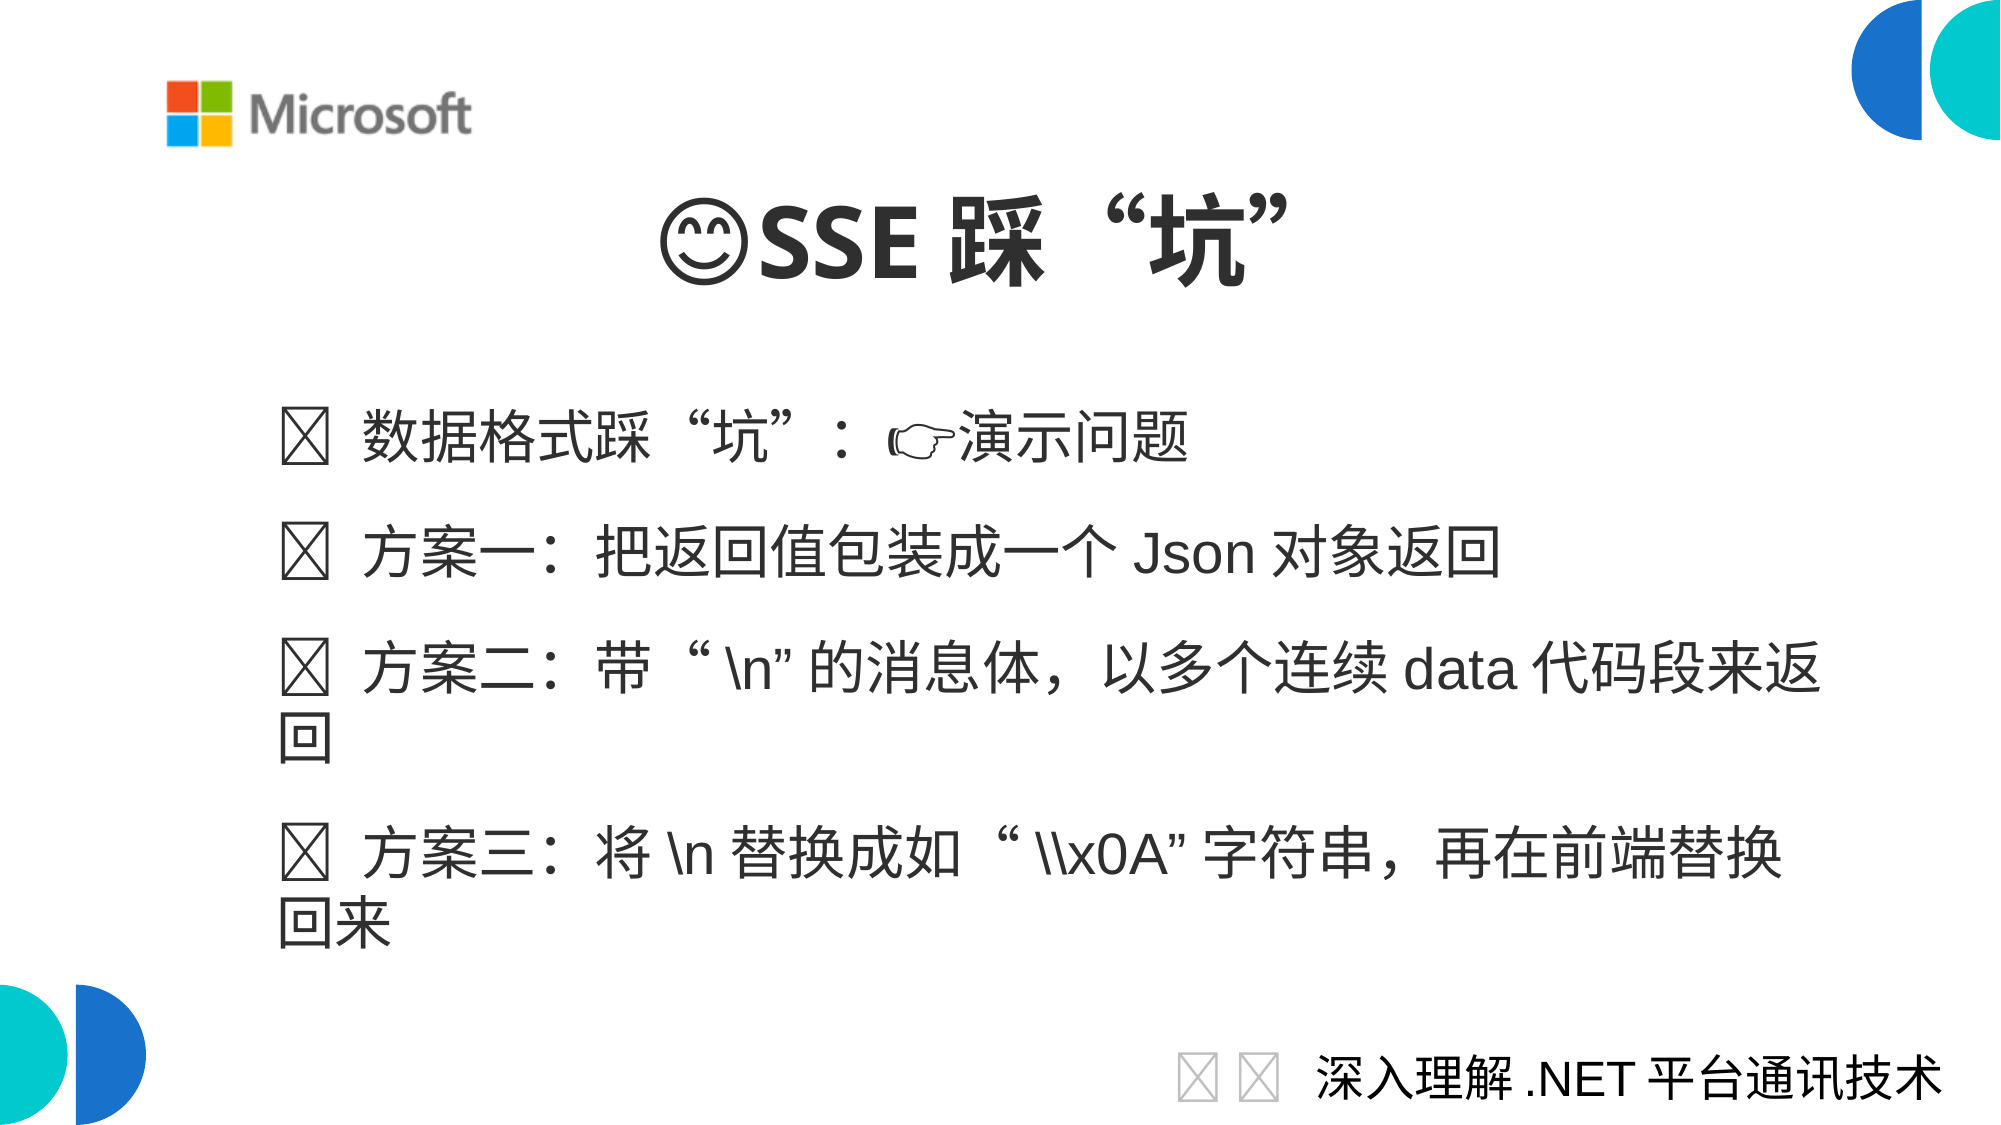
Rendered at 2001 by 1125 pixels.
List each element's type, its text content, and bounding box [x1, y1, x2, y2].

picture [85, 41, 552, 189]
text_box [1702, 6, 2001, 160]
text_box 🚀 数据格式踩“坑”：👉演示问题 🚀 方案一：把返回值包装成一个Json对象返回 🚀 方案二：带“\n”的消息体，以多个连续data代码段来返回 🚀 方案三：将\n替换成如“\\x0A”字符串，再在前端替换回来 [261, 392, 1844, 606]
subtitle 🚀 🚀 深入理解.NET平台通讯技术 [1173, 1046, 1952, 1107]
title 😊SSE踩“坑” [138, 145, 1862, 332]
